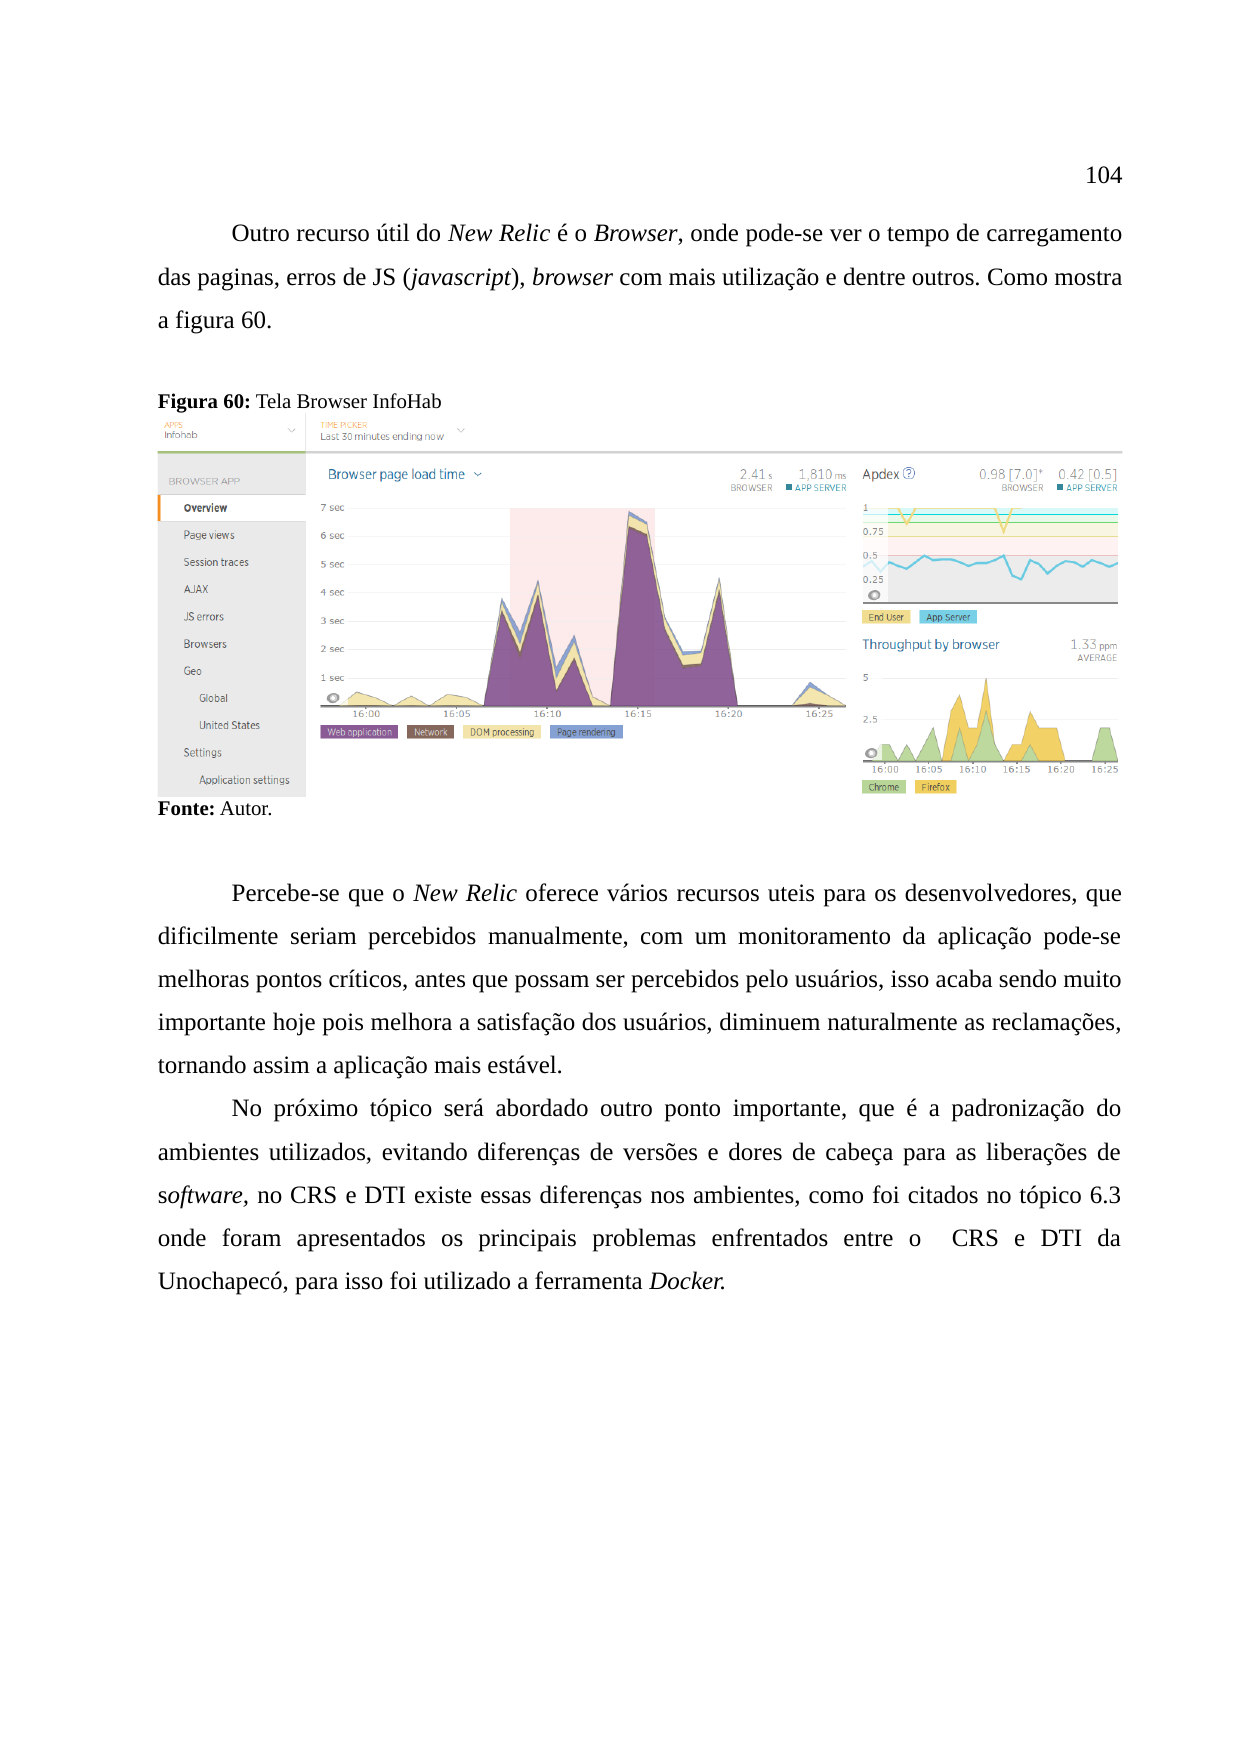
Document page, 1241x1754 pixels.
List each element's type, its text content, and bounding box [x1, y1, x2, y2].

text Fonte: Autor. [158, 797, 1122, 820]
text Percebe-se que o New Relic oferece vários recursos uteis para os desenvolvedores, que dificilmente seriam percebidos manualmente, com um monitoramento da aplicação pode-se melhoras pontos críticos, antes que possam ser percebidos pelo usuários, isso acaba sendo muito importante hoje pois melhora a satisfação dos usuários, diminuem naturalmente as reclamações, tornando assim a aplicação mais estável. [158, 878, 1122, 1079]
text No próximo tópico será abordado outro ponto importante, que é a padronização do ambientes utilizados, evitando diferenças de versões e dores de cabeça para as liberações de software, no CRS e DTI existe essas diferenças nos ambientes, como foi citados no tópico 6.3 onde foram apresentados os principais problemas enfrentados entre o CRS e DTI da Unochapecó, para isso foi utilizado a ferramenta Docker. [158, 1093, 1122, 1295]
text Outro recurso útil do New Relic é o Browser, onde pode-se ver o tempo de carregamento das paginas, erros de JS (javascript), browser com mais utilização e dentre outros. Como mostra a figura 60. [158, 218, 1122, 333]
text Figura 60: Tela Browser InfoHab [158, 389, 1122, 413]
picture [157, 413, 1123, 797]
